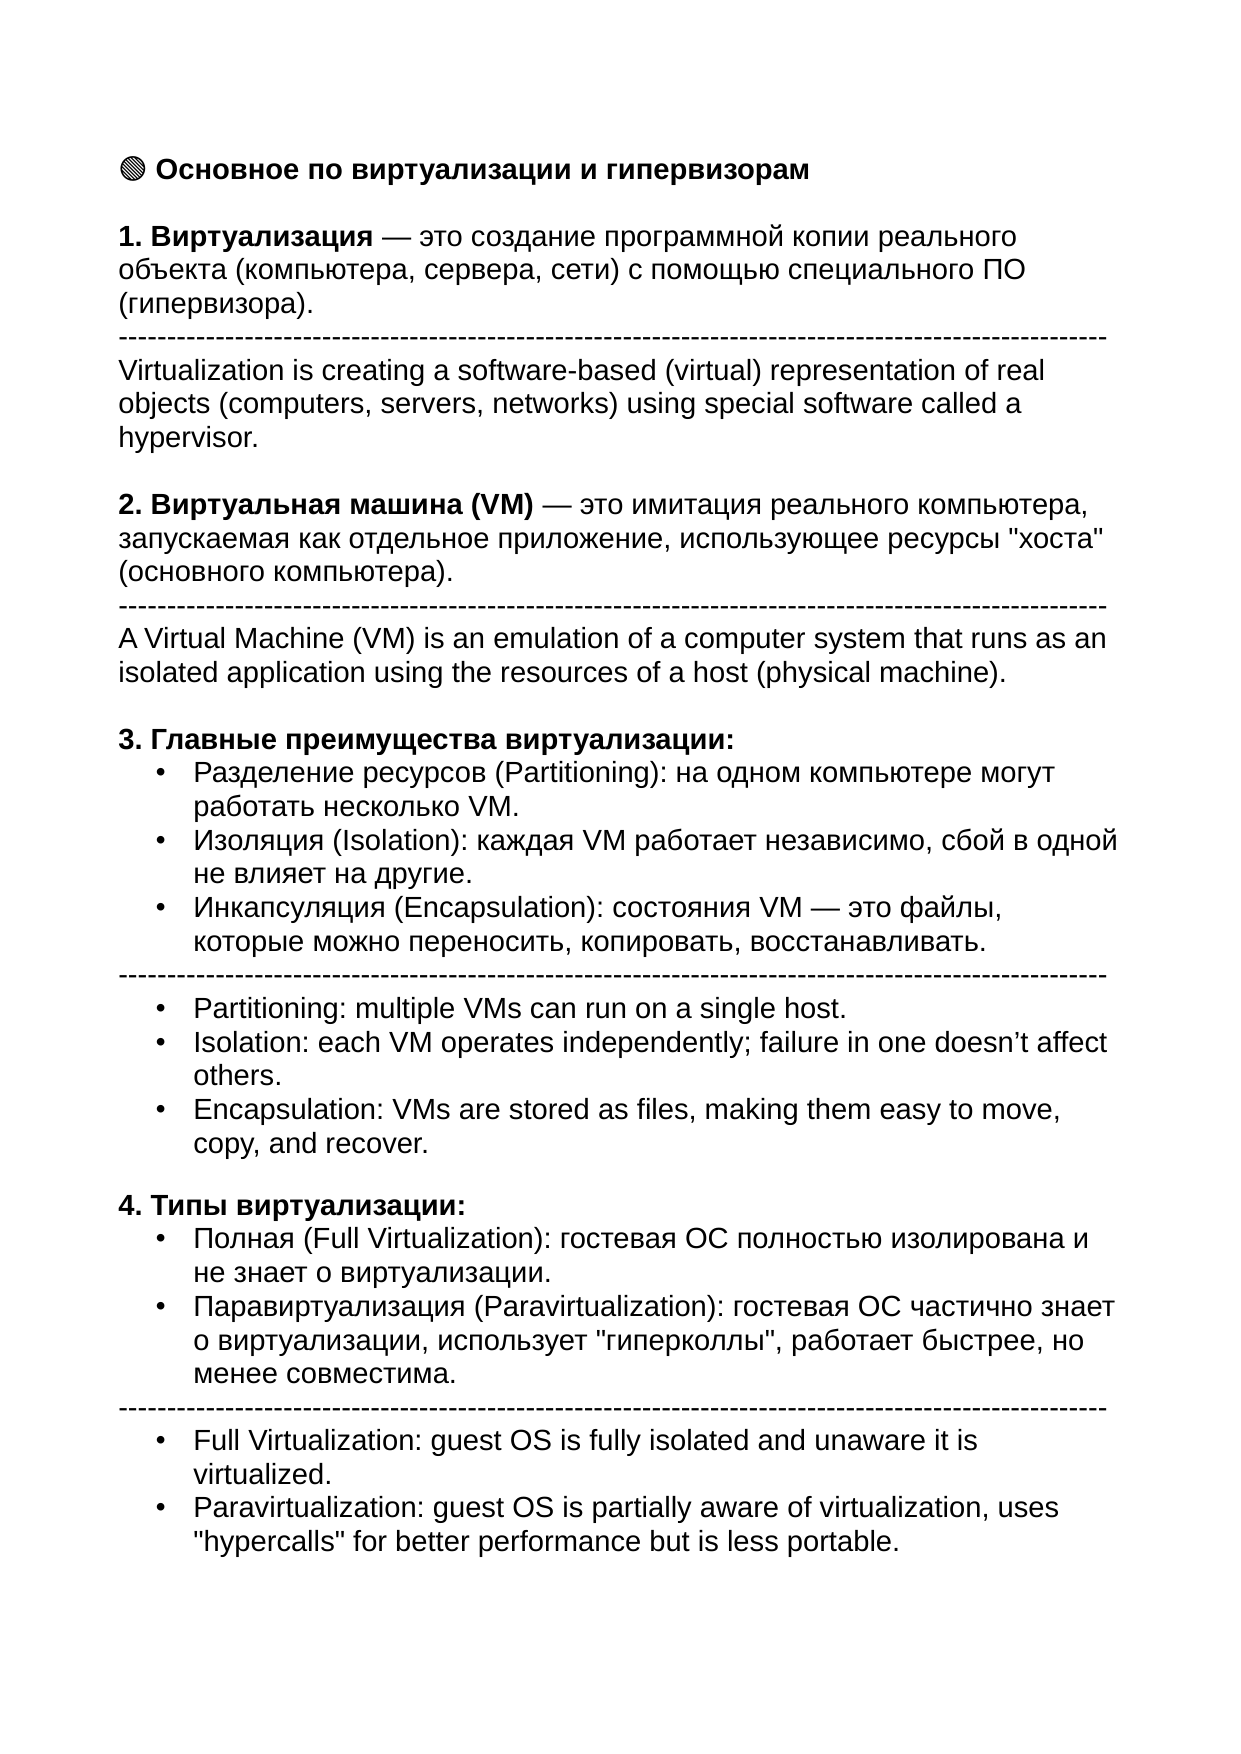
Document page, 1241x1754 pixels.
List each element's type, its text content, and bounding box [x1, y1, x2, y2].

text ------------------------------------------------------------------------------------------------------ [118, 1389, 1122, 1423]
list Partitioning: multiple VMs can run on a single host. [156, 991, 1122, 1024]
text 4. Типы виртуализации: [118, 1188, 1122, 1221]
text 1. Виртуализация — это создание программной копии реального объекта (компьютера, сервера, сети) с помощью специального ПО (гипервизора). [118, 219, 1122, 319]
list Изоляция (Isolation): каждая VM работает независимо, сбой в одной не влияет на другие. [156, 823, 1122, 890]
list Paravirtualization: guest OS is partially aware of virtualization, uses "hypercalls" for better performance but is less portable. [156, 1490, 1122, 1558]
list Encapsulation: VMs are stored as files, making them easy to move, copy, and recover. [156, 1092, 1122, 1159]
list Разделение ресурсов (Partitioning): на одном компьютере могут работать несколько VM. [156, 755, 1122, 823]
text ------------------------------------------------------------------------------------------------------ [118, 957, 1122, 991]
list Инкапсуляция (Encapsulation): состояния VM — это файлы, которые можно переносить, копировать, восстанавливать. [156, 890, 1122, 957]
list Full Virtualization: guest OS is fully isolated and unaware it is virtualized. [156, 1423, 1122, 1490]
text 🟢 Основное по виртуализации и гипервизорам [118, 152, 1122, 185]
text ------------------------------------------------------------------------------------------------------ [118, 588, 1122, 621]
list Isolation: each VM operates independently; failure in one doesn’t affect others. [156, 1024, 1122, 1092]
list Полная (Full Virtualization): гостевая ОС полностью изолирована и не знает о виртуализации. [156, 1221, 1122, 1289]
text A Virtual Machine (VM) is an emulation of a computer system that runs as an isolated application using the resources of a host (physical machine). 3. Главные преимущества виртуализации: [118, 621, 1122, 755]
list Паравиртуализация (Paravirtualization): гостевая ОС частично знает о виртуализации, использует "гиперколлы", работает быстрее, но менее совместима. [156, 1289, 1122, 1389]
text ------------------------------------------------------------------------------------------------------ [118, 319, 1122, 353]
text Virtualization is creating a software-based (virtual) representation of real objects (computers, servers, networks) using special software called a hypervisor. 2. Виртуальная машина (VM) — это имитация реального компьютера, запускаемая как отдельное приложение, использующее ресурсы "хоста" (основного компьютера). [118, 353, 1122, 588]
